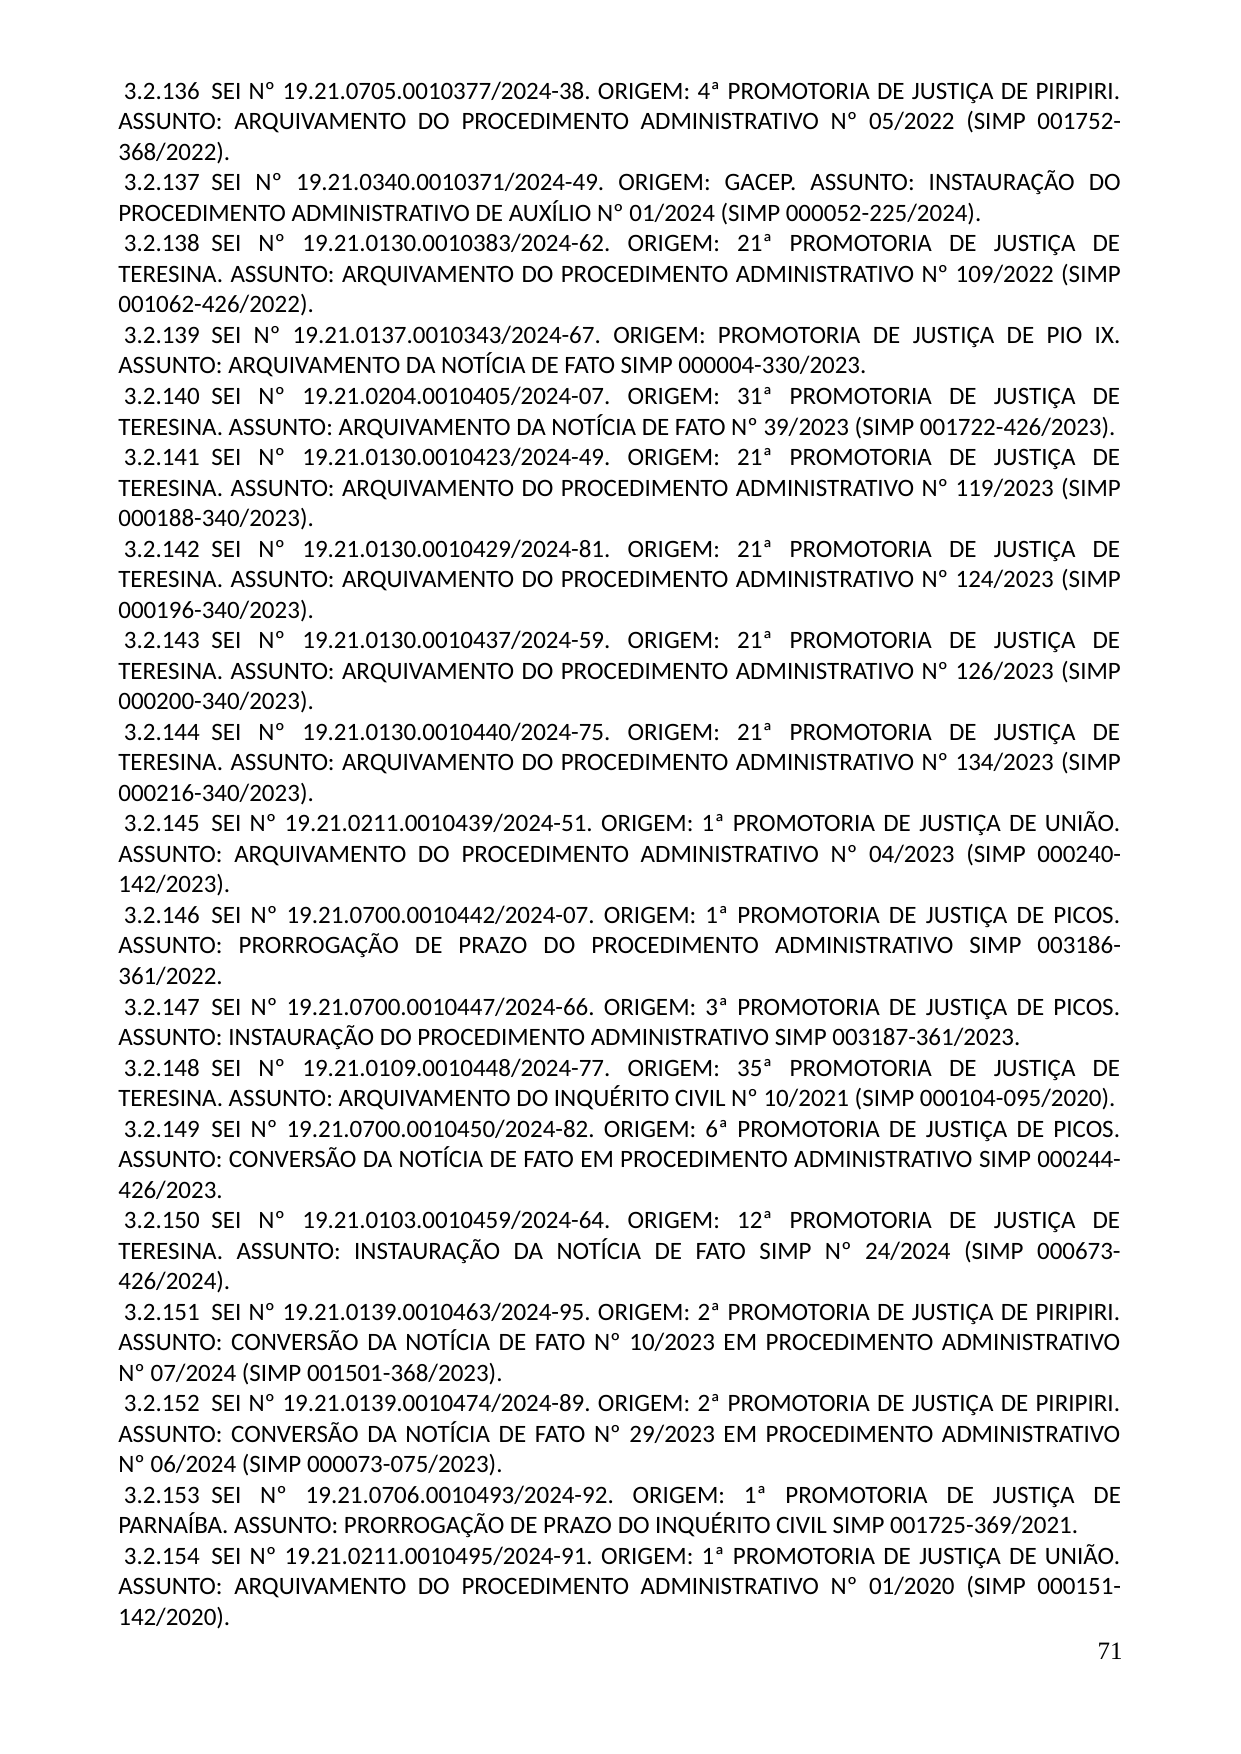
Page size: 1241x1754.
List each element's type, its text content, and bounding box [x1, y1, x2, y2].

list SEI Nº 19.21.0137.0010343/2024-67. ORIGEM: PROMOTORIA DE JUSTIÇA DE PIO IX. ASSUNTO: ARQUIVAMENTO DA NOTÍCIA DE FATO SIMP 000004-330/2023. [118, 319, 1122, 380]
list SEI Nº 19.21.0700.0010442/2024-07. ORIGEM: 1ª PROMOTORIA DE JUSTIÇA DE PICOS. ASSUNTO: PRORROGAÇÃO DE PRAZO DO PROCEDIMENTO ADMINISTRATIVO SIMP 003186-361/2022. [118, 899, 1122, 991]
list SEI Nº 19.21.0130.0010437/2024-59. ORIGEM: 21ª PROMOTORIA DE JUSTIÇA DE TERESINA. ASSUNTO: ARQUIVAMENTO DO PROCEDIMENTO ADMINISTRATIVO Nº 126/2023 (SIMP 000200-340/2023). [118, 624, 1122, 716]
list SEI Nº 19.21.0103.0010459/2024-64. ORIGEM: 12ª PROMOTORIA DE JUSTIÇA DE TERESINA. ASSUNTO: INSTAURAÇÃO DA NOTÍCIA DE FATO SIMP Nº 24/2024 (SIMP 000673-426/2024). [118, 1204, 1122, 1296]
list SEI Nº 19.21.0139.0010463/2024-95. ORIGEM: 2ª PROMOTORIA DE JUSTIÇA DE PIRIPIRI. ASSUNTO: CONVERSÃO DA NOTÍCIA DE FATO Nº 10/2023 EM PROCEDIMENTO ADMINISTRATIVO Nº 07/2024 (SIMP 001501-368/2023). [118, 1296, 1122, 1387]
list SEI Nº 19.21.0109.0010448/2024-77. ORIGEM: 35ª PROMOTORIA DE JUSTIÇA DE TERESINA. ASSUNTO: ARQUIVAMENTO DO INQUÉRITO CIVIL Nº 10/2021 (SIMP 000104-095/2020). [118, 1052, 1122, 1113]
list SEI Nº 19.21.0705.0010377/2024-38. ORIGEM: 4ª PROMOTORIA DE JUSTIÇA DE PIRIPIRI. ASSUNTO: ARQUIVAMENTO DO PROCEDIMENTO ADMINISTRATIVO Nº 05/2022 (SIMP 001752-368/2022). [118, 75, 1122, 167]
list SEI Nº 19.21.0130.0010429/2024-81. ORIGEM: 21ª PROMOTORIA DE JUSTIÇA DE TERESINA. ASSUNTO: ARQUIVAMENTO DO PROCEDIMENTO ADMINISTRATIVO Nº 124/2023 (SIMP 000196-340/2023). [118, 533, 1122, 624]
list SEI Nº 19.21.0700.0010450/2024-82. ORIGEM: 6ª PROMOTORIA DE JUSTIÇA DE PICOS. ASSUNTO: CONVERSÃO DA NOTÍCIA DE FATO EM PROCEDIMENTO ADMINISTRATIVO SIMP 000244-426/2023. [118, 1113, 1122, 1204]
list SEI Nº 19.21.0139.0010474/2024-89. ORIGEM: 2ª PROMOTORIA DE JUSTIÇA DE PIRIPIRI. ASSUNTO: CONVERSÃO DA NOTÍCIA DE FATO Nº 29/2023 EM PROCEDIMENTO ADMINISTRATIVO Nº 06/2024 (SIMP 000073-075/2023). [118, 1387, 1122, 1479]
list SEI Nº 19.21.0706.0010493/2024-92. ORIGEM: 1ª PROMOTORIA DE JUSTIÇA DE PARNAÍBA. ASSUNTO: PRORROGAÇÃO DE PRAZO DO INQUÉRITO CIVIL SIMP 001725-369/2021. [118, 1479, 1122, 1540]
list SEI Nº 19.21.0204.0010405/2024-07. ORIGEM: 31ª PROMOTORIA DE JUSTIÇA DE TERESINA. ASSUNTO: ARQUIVAMENTO DA NOTÍCIA DE FATO Nº 39/2023 (SIMP 001722-426/2023). [118, 380, 1122, 441]
list SEI Nº 19.21.0130.0010383/2024-62. ORIGEM: 21ª PROMOTORIA DE JUSTIÇA DE TERESINA. ASSUNTO: ARQUIVAMENTO DO PROCEDIMENTO ADMINISTRATIVO Nº 109/2022 (SIMP 001062-426/2022). [118, 228, 1122, 319]
list SEI Nº 19.21.0130.0010423/2024-49. ORIGEM: 21ª PROMOTORIA DE JUSTIÇA DE TERESINA. ASSUNTO: ARQUIVAMENTO DO PROCEDIMENTO ADMINISTRATIVO Nº 119/2023 (SIMP 000188-340/2023). [118, 441, 1122, 533]
list SEI Nº 19.21.0130.0010440/2024-75. ORIGEM: 21ª PROMOTORIA DE JUSTIÇA DE TERESINA. ASSUNTO: ARQUIVAMENTO DO PROCEDIMENTO ADMINISTRATIVO Nº 134/2023 (SIMP 000216-340/2023). [118, 716, 1122, 807]
list SEI Nº 19.21.0340.0010371/2024-49. ORIGEM: GACEP. ASSUNTO: INSTAURAÇÃO DO PROCEDIMENTO ADMINISTRATIVO DE AUXÍLIO Nº 01/2024 (SIMP 000052-225/2024). [118, 167, 1122, 228]
list SEI Nº 19.21.0700.0010447/2024-66. ORIGEM: 3ª PROMOTORIA DE JUSTIÇA DE PICOS. ASSUNTO: INSTAURAÇÃO DO PROCEDIMENTO ADMINISTRATIVO SIMP 003187-361/2023. [118, 991, 1122, 1052]
list SEI Nº 19.21.0211.0010439/2024-51. ORIGEM: 1ª PROMOTORIA DE JUSTIÇA DE UNIÃO. ASSUNTO: ARQUIVAMENTO DO PROCEDIMENTO ADMINISTRATIVO Nº 04/2023 (SIMP 000240-142/2023). [118, 807, 1122, 899]
list SEI Nº 19.21.0211.0010495/2024-91. ORIGEM: 1ª PROMOTORIA DE JUSTIÇA DE UNIÃO. ASSUNTO: ARQUIVAMENTO DO PROCEDIMENTO ADMINISTRATIVO Nº 01/2020 (SIMP 000151-142/2020). [118, 1540, 1122, 1632]
